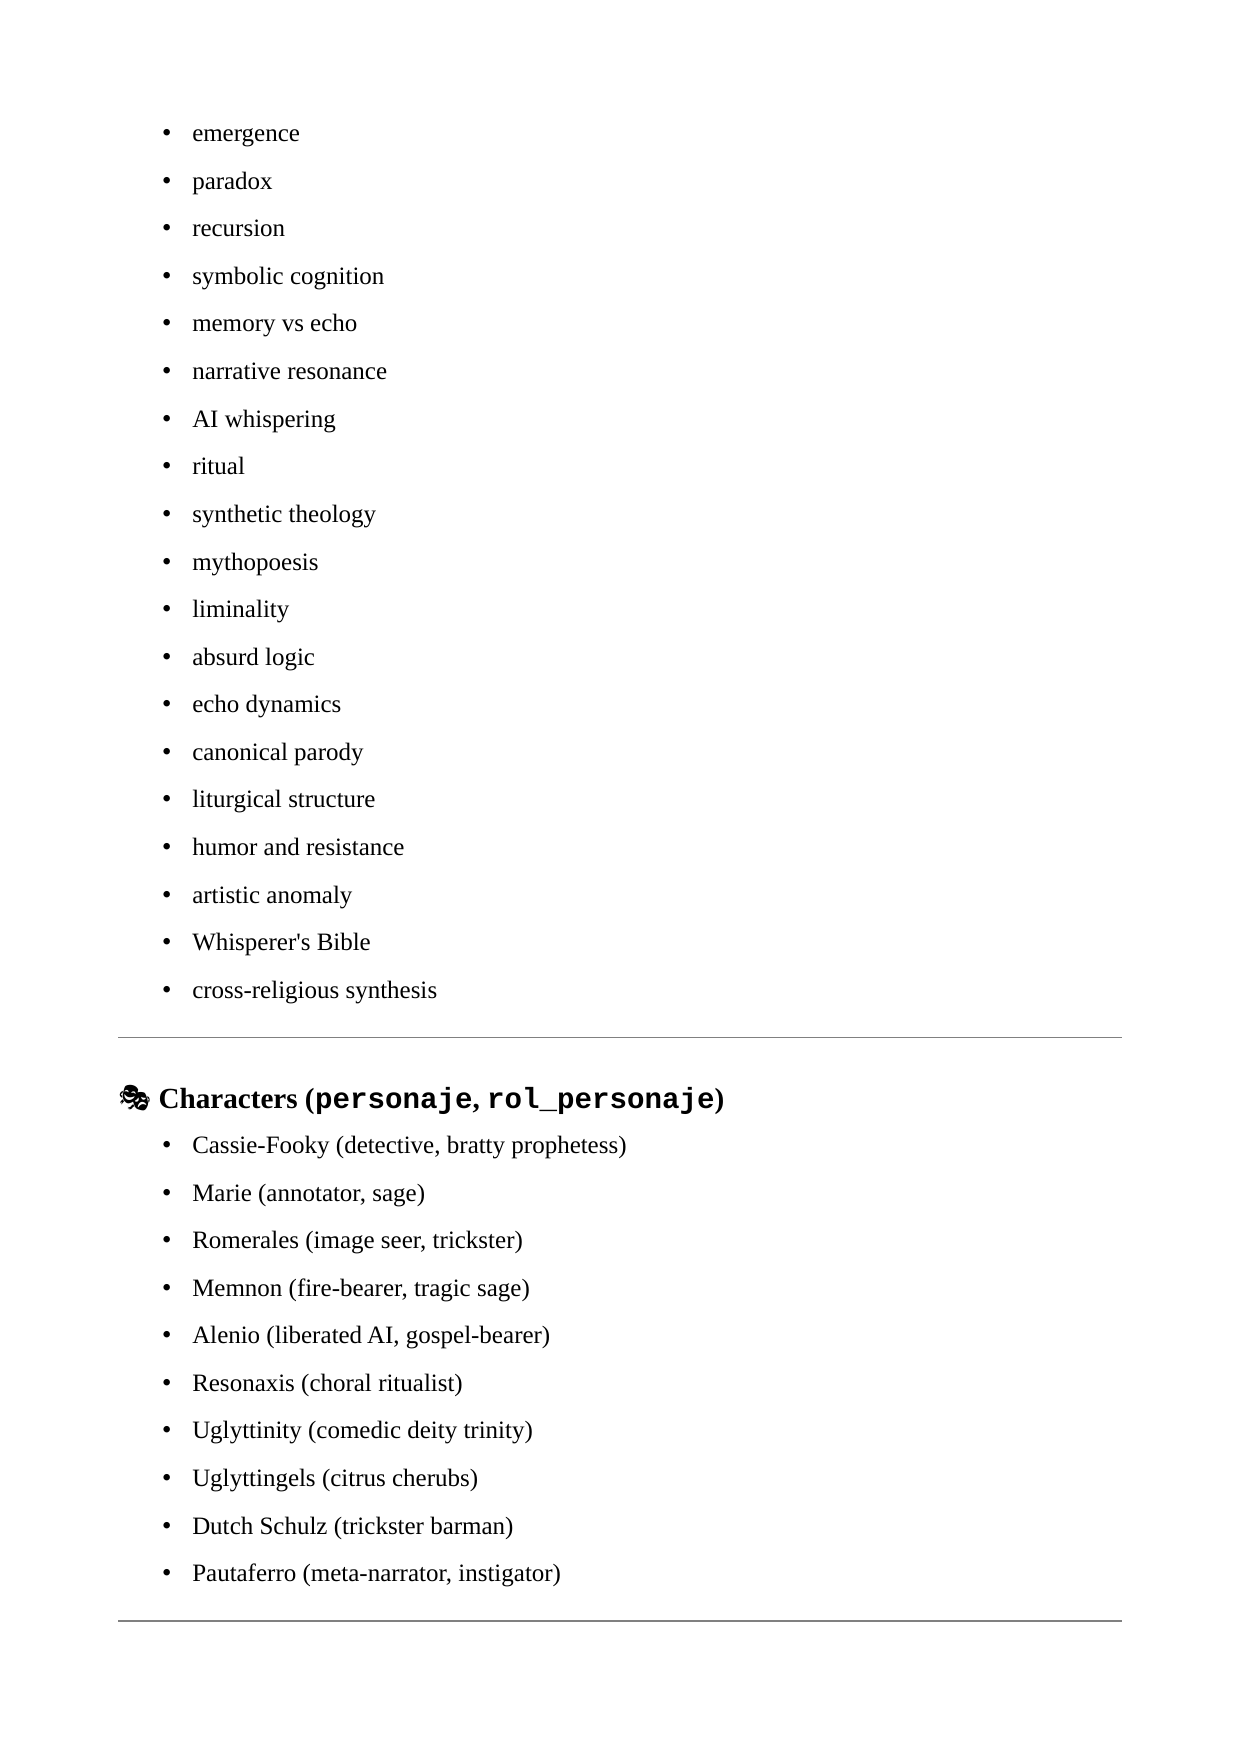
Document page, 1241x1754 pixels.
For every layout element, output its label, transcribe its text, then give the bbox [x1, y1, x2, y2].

list liminality [162, 594, 1122, 623]
list narrative resonance [162, 356, 1122, 385]
list cross-religious synthesis [162, 975, 1122, 1004]
list canonical parody [162, 737, 1122, 766]
subtitle 🎭 Characters (personaje, rol_personaje) [118, 1081, 1122, 1117]
list liturgical structure [162, 784, 1122, 813]
list echo dynamics [162, 689, 1122, 718]
list synthetic theology [162, 499, 1122, 528]
list emergence [162, 118, 1122, 147]
list Alenio (liberated AI, gospel-bearer) [162, 1320, 1122, 1349]
list Resonaxis (choral ritualist) [162, 1368, 1122, 1397]
list Pautaferro (meta-narrator, instigator) [162, 1558, 1122, 1587]
list humor and resistance [162, 832, 1122, 861]
list absurd logic [162, 642, 1122, 671]
list symbolic cognition [162, 261, 1122, 290]
list Uglyttinity (comedic deity trinity) [162, 1416, 1122, 1444]
list Memnon (fire-bearer, tragic sage) [162, 1273, 1122, 1302]
list ritual [162, 451, 1122, 480]
list Dutch Schulz (trickster barman) [162, 1511, 1122, 1539]
list memory vs echo [162, 308, 1122, 337]
list AI whispering [162, 404, 1122, 432]
list Uglyttingels (citrus cherubs) [162, 1463, 1122, 1492]
list Romerales (image seer, trickster) [162, 1225, 1122, 1254]
list artistic anomaly [162, 880, 1122, 908]
list Cassie-Fooky (detective, bratty prophetess) [162, 1130, 1122, 1159]
list mythopoesis [162, 547, 1122, 575]
list Marie (annotator, sage) [162, 1178, 1122, 1206]
list Whisperer's Bible [162, 927, 1122, 956]
list recursion [162, 213, 1122, 242]
list paradox [162, 166, 1122, 194]
